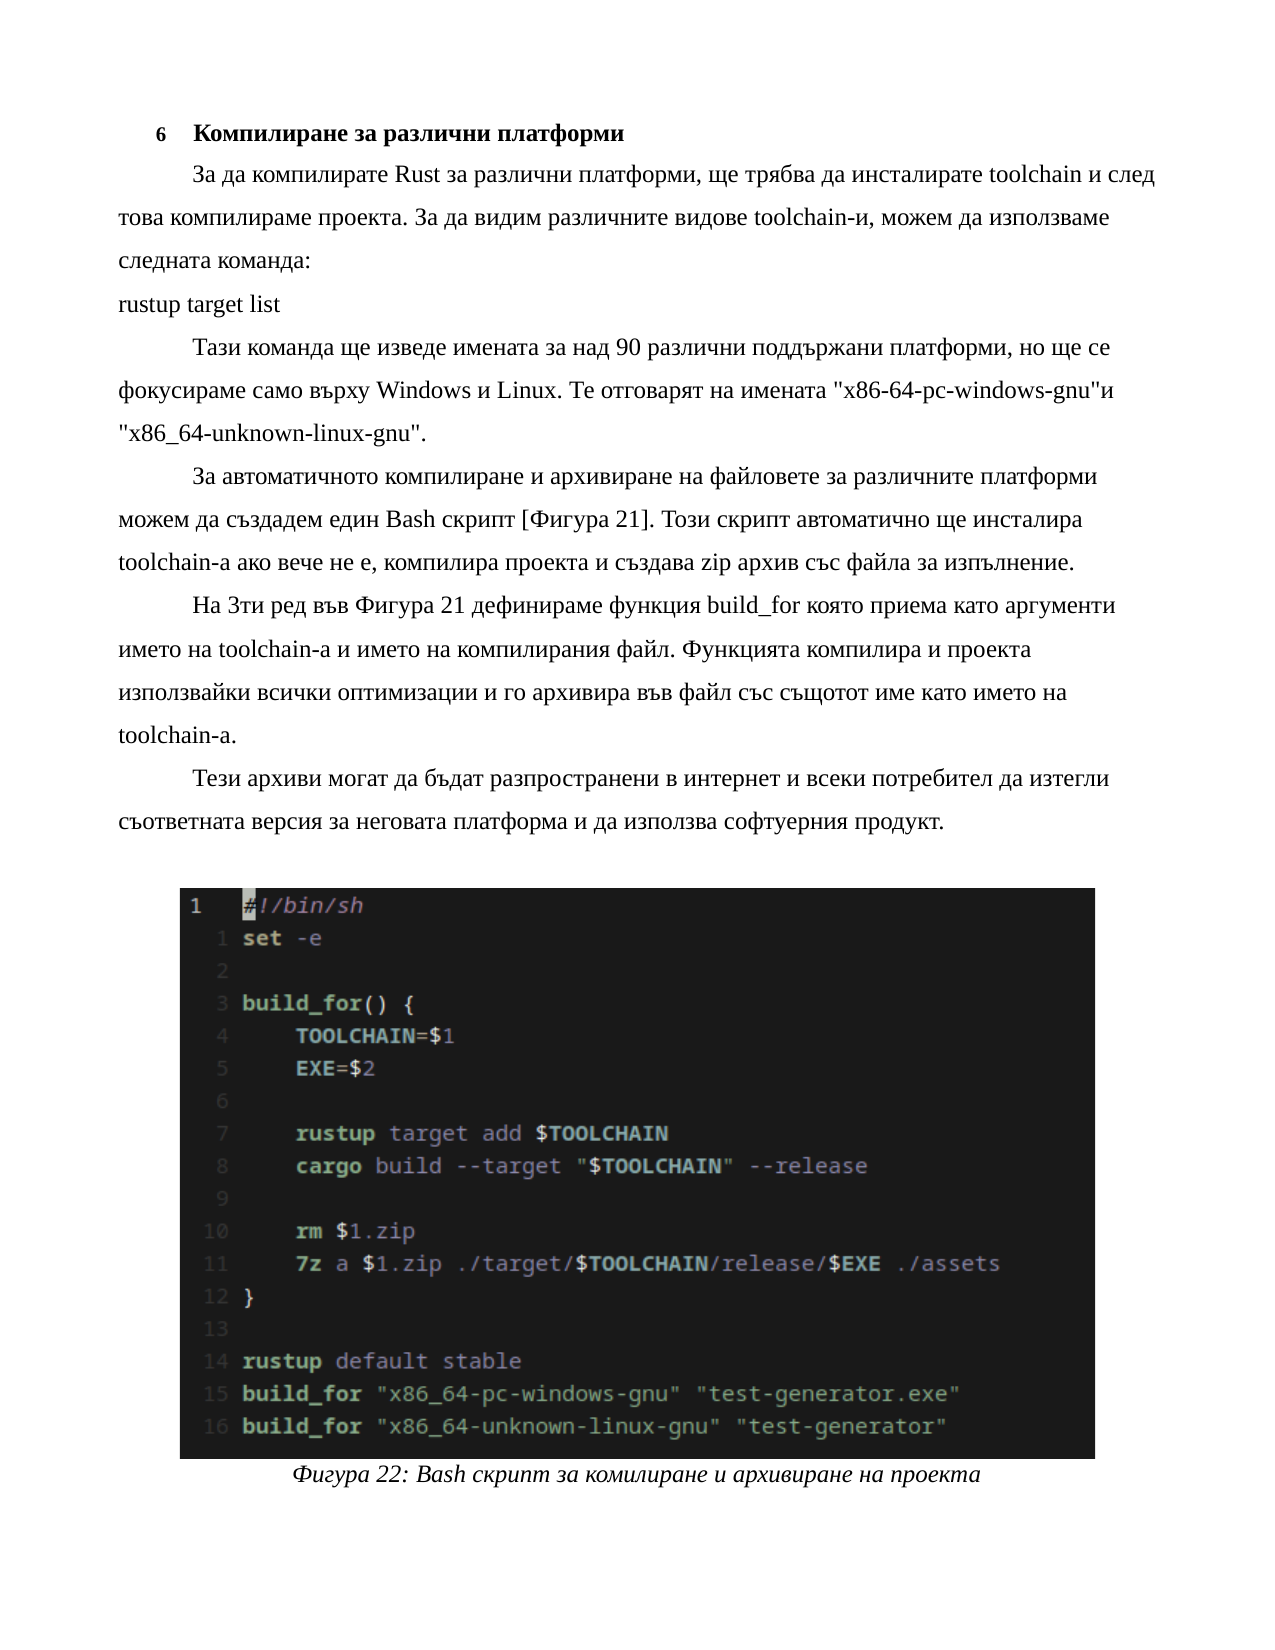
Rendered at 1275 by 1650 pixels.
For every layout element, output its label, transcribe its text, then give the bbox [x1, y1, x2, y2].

text rustup target list [118, 289, 1157, 317]
text Тази команда ще изведе имената за над 90 различни поддържани платформи, но ще се фокусираме само върху Windows и Linux. Те отговарят на имената "x86-64-pc-windows-gnu"и "x86_64-unknown-linux-gnu". [118, 332, 1157, 447]
text На 3ти ред във Фигура 21 дефинираме функция build_for която приема като аргументи името на toolchain-a и името на компилирания файл. Функцията компилира и проекта използвайки всички оптимизации и го архивира във файл със същотот име като името на toolchain-a. [118, 591, 1157, 749]
text Тези архиви могат да бъдат разпространени в интернет и всеки потребител да изтегли съответната версия за неговата платформа и да използва софтуерния продукт. [118, 763, 1157, 1516]
text Фигура 22: Bash скрипт за комилиране и архивиране на проекта [180, 1459, 1095, 1488]
text За да компилирате Rust за различни платформи, ще трябва да инсталирате toolchain и след това компилираме проекта. За да видим различните видове toolchain-и, можем да използваме следната команда: [118, 159, 1157, 274]
picture [179, 888, 1096, 1459]
subtitle Компилиране за различни платформи [156, 118, 1157, 147]
text За автоматичното компилиране и архивиране на файловете за различните платформи можем да създадем един Bash скрипт [Фигура 21]. Този скрипт автоматично ще инсталира toolchain-a ако вече не е, компилира проекта и създава zip архив със файла за изпълнение. [118, 461, 1157, 576]
